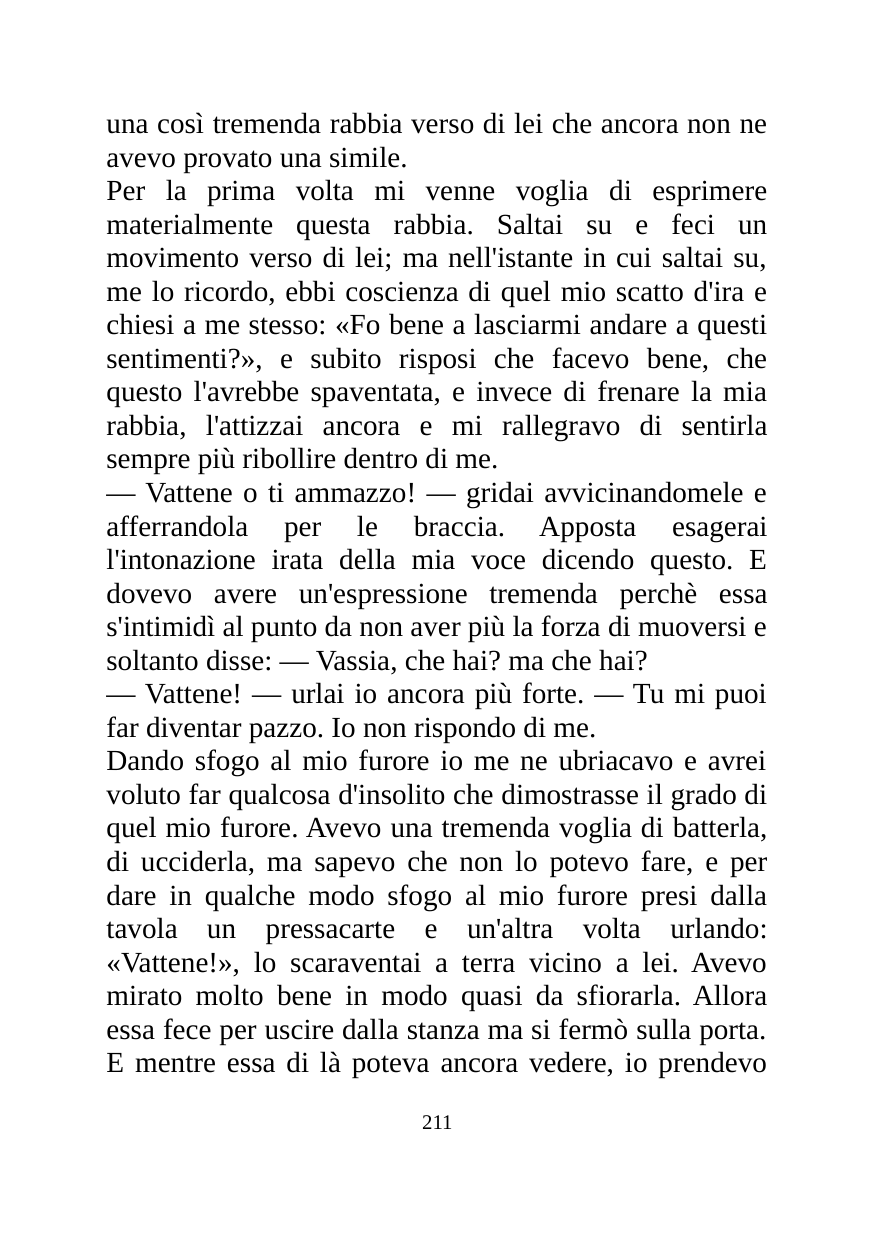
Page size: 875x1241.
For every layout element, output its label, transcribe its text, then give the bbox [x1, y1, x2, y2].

text — Vattene! — urlai io ancora più forte. — Tu mi puoi far diventar pazzo. Io non rispondo di me. [106, 676, 768, 743]
text Per la prima volta mi venne voglia di esprimere materialmente questa rabbia. Saltai su e feci un movimento verso di lei; ma nell'istante in cui saltai su, me lo ricordo, ebbi coscienza di quel mio scatto d'ira e chiesi a me stesso: «Fo bene a lasciarmi andare a questi sentimenti?», e subito risposi che facevo bene, che questo l'avrebbe spaventata, e invece di frenare la mia rabbia, l'attizzai ancora e mi rallegravo di sentirla sempre più ribollire dentro di me. [106, 173, 768, 475]
text una così tremenda rabbia verso di lei che ancora non ne avevo provato una simile. [106, 106, 768, 173]
text Dando sfogo al mio furore io me ne ubriacavo e avrei voluto far qualcosa d'insolito che dimostrasse il grado di quel mio furore. Avevo una tremenda voglia di batterla, di ucciderla, ma sapevo che non lo potevo fare, e per dare in qualche modo sfogo al mio furore presi dalla tavola un pressacarte e un'altra volta urlando: «Vattene!», lo scaraventai a terra vicino a lei. Avevo mirato molto bene in modo quasi da sfiorarla. Allora essa fece per uscire dalla stanza ma si fermò sulla porta. E mentre essa di là poteva ancora vedere, io prendevo [106, 743, 768, 1079]
text — Vattene o ti ammazzo! — gridai avvicinandomele e afferrandola per le braccia. Apposta esagerai l'intonazione irata della mia voce dicendo questo. E dovevo avere un'espressione tremenda perchè essa s'intimidì al punto da non aver più la forza di muoversi e soltanto disse: — Vassia, che hai? ma che hai? [106, 475, 768, 676]
